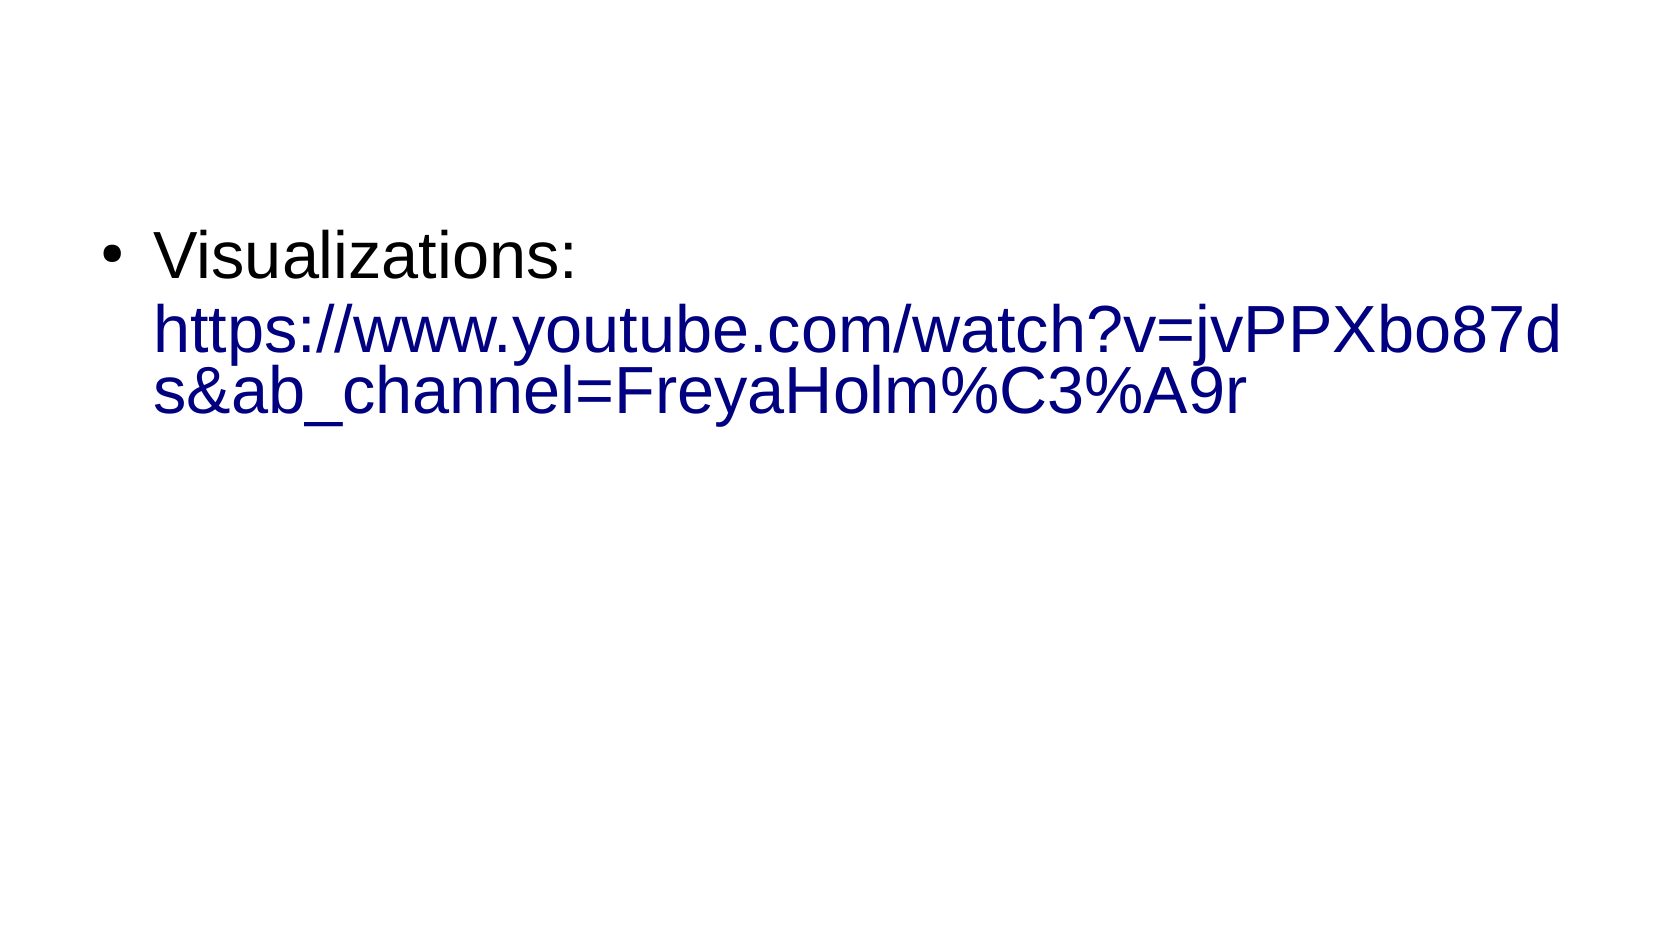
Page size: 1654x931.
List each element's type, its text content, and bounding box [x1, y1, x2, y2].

list Visualizations: https://www.youtube.com/watch?v=jvPPXbo87ds&ab_channel=FreyaHolm%C3%A9r [82, 217, 1571, 758]
